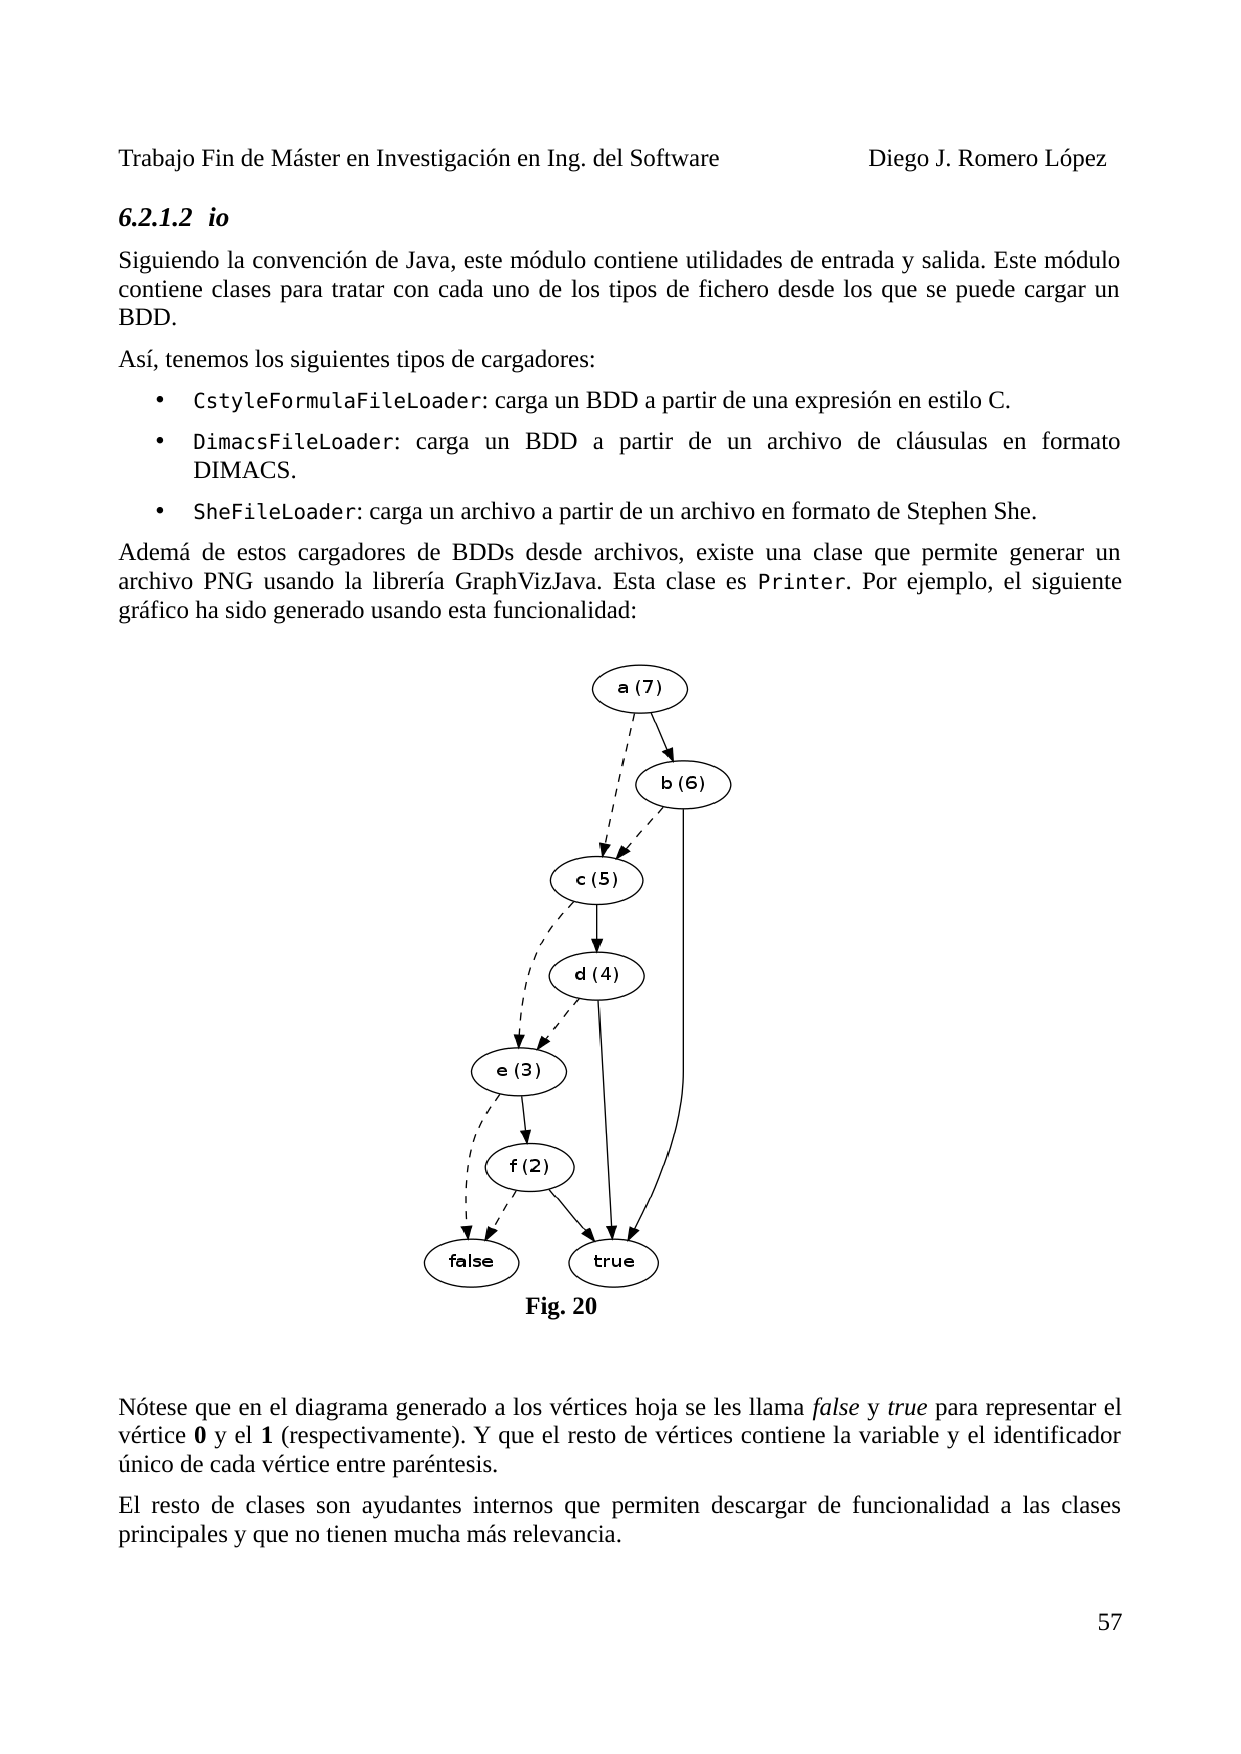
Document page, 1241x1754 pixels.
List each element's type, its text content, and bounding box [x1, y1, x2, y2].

text Siguiendo la convención de Java, este módulo contiene utilidades de entrada y salida. Este módulo contiene clases para tratar con cada uno de los tipos de fichero desde los que se puede cargar un BDD. [118, 245, 1122, 331]
subtitle io [118, 201, 1122, 232]
list SheFileLoader: carga un archivo a partir de un archivo en formato de Stephen She. [156, 496, 1122, 525]
text Así, tenemos los siguientes tipos de cargadores: [118, 344, 1122, 372]
picture [419, 659, 737, 1292]
list DimacsFileLoader: carga un BDD a partir de un archivo de cláusulas en formato DIMACS. [156, 426, 1122, 484]
list CstyleFormulaFileLoader: carga un BDD a partir de una expresión en estilo C. [156, 385, 1122, 414]
text El resto de clases son ayudantes internos que permiten descargar de funcionalidad a las clases principales y que no tienen mucha más relevancia. [118, 1490, 1122, 1548]
text Nótese que en el diagrama generado a los vértices hoja se les llama false y true para representar el vértice 0 y el 1 (respectivamente). Y que el resto de vértices contiene la variable y el identificador único de cada vértice entre paréntesis. [118, 1392, 1122, 1478]
text Ademá de estos cargadores de BDDs desde archivos, existe una clase que permite generar un archivo PNG usando la librería GraphVizJava. Esta clase es Printer. Por ejemplo, el siguiente gráfico ha sido generado usando esta funcionalidad: [118, 537, 1122, 624]
